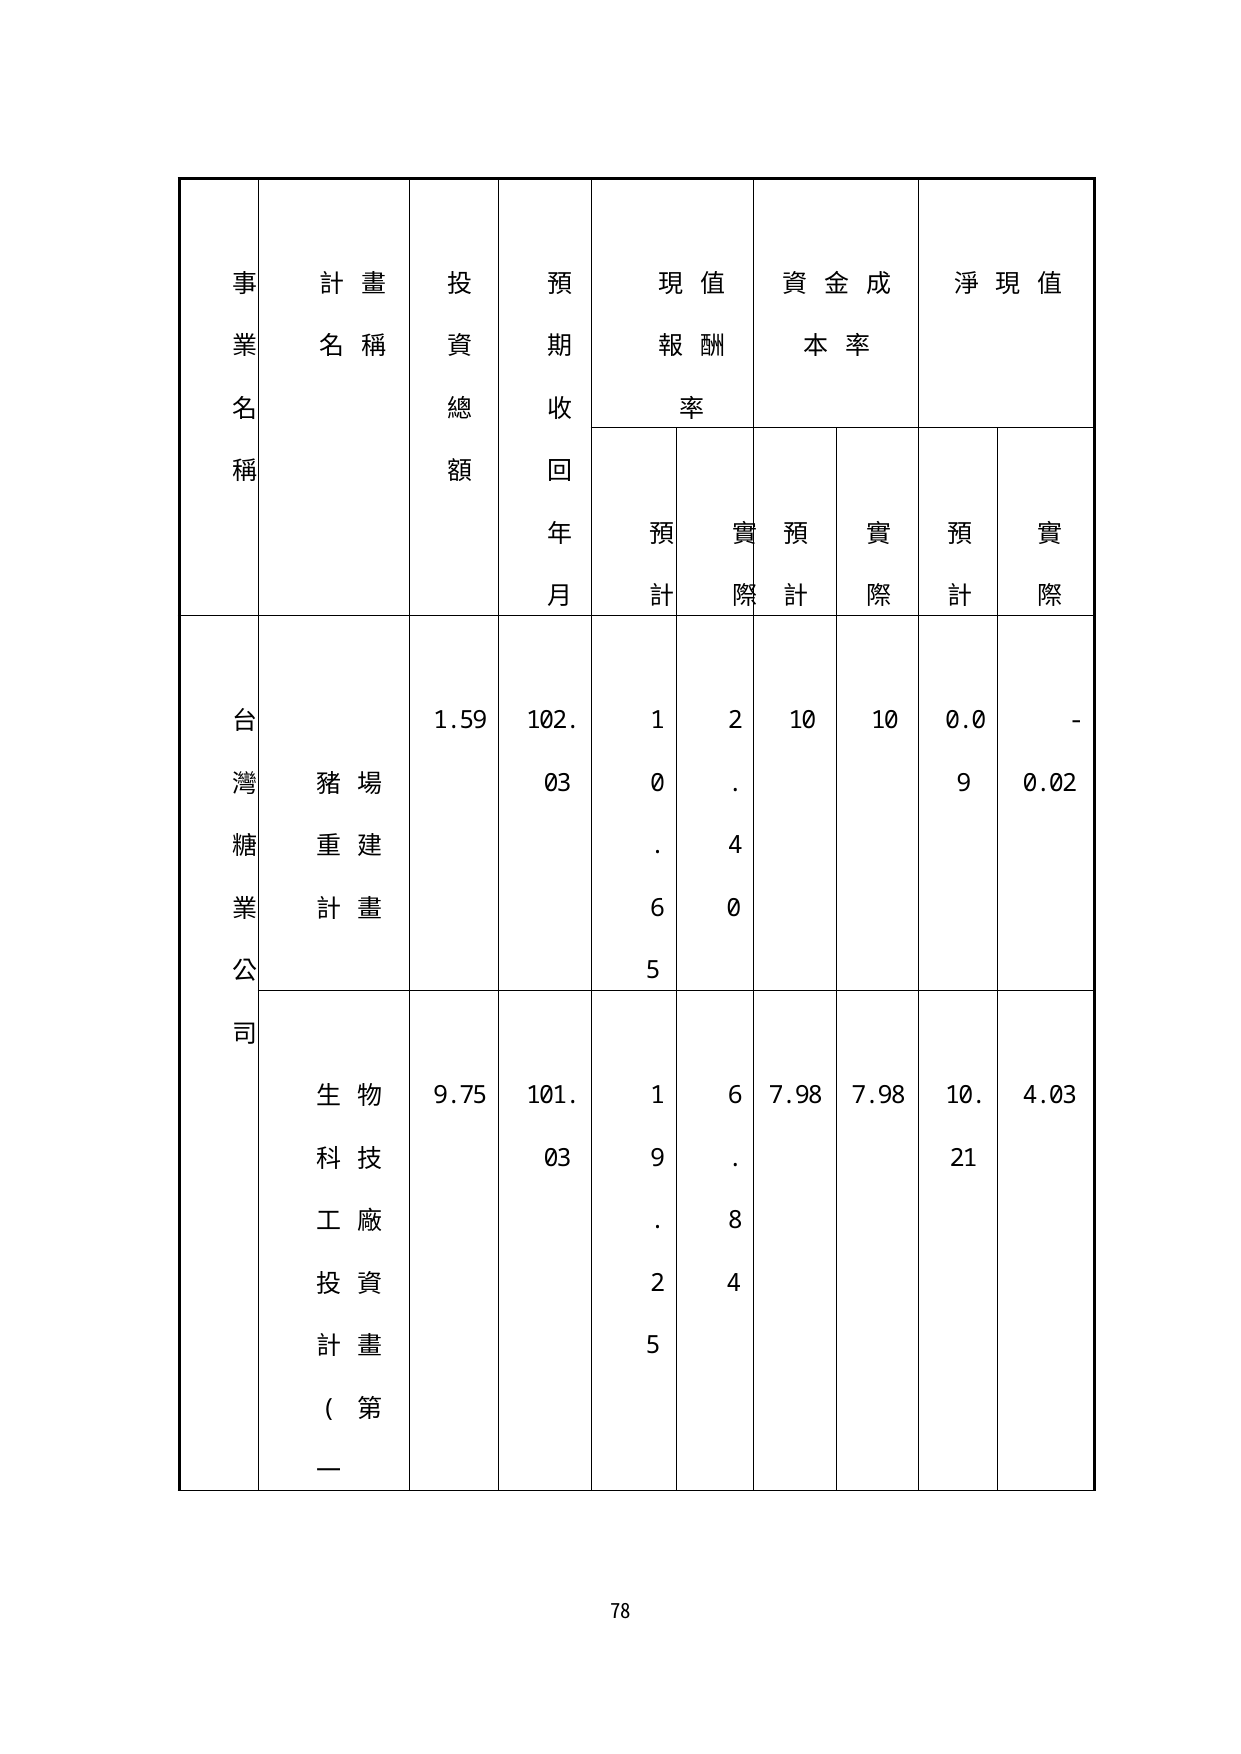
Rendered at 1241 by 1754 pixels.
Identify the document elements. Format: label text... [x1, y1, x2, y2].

table_cell 0.09 [919, 616, 997, 990]
table_cell 預計 [754, 428, 836, 615]
table_cell 10.65 [592, 616, 676, 990]
table_header 事業名稱 [181, 180, 258, 615]
table_cell 7.98 [837, 991, 918, 1490]
table_cell 7.98 [754, 991, 836, 1490]
table_header 投資總額 [410, 180, 498, 615]
table_cell 10.21 [919, 991, 997, 1490]
table_header 淨現值 [919, 180, 1093, 427]
table_header 現值報酬率 [592, 180, 753, 427]
table_header 預期收回年月 [499, 180, 591, 615]
table_cell 預計 [919, 428, 997, 615]
table_cell 實際 [837, 428, 918, 615]
table_cell 9.75 [410, 991, 498, 1490]
table_cell 2.40 [677, 616, 753, 990]
table_cell -0.02 [998, 616, 1093, 990]
table_cell 19.25 [592, 991, 676, 1490]
table_cell 1.59 [410, 616, 498, 990]
table_cell 101.03 [499, 991, 591, 1490]
table_cell 6.84 [677, 991, 753, 1490]
table_cell 台灣糖業公司 [181, 616, 258, 1490]
table_cell 生物科技工廠投資計畫(第一 [259, 991, 409, 1490]
table_cell 10 [837, 616, 918, 990]
table_cell 預計 [592, 428, 676, 615]
table_cell 102.03 [499, 616, 591, 990]
table_cell 4.03 [998, 991, 1093, 1490]
table_header 資金成本率 [754, 180, 918, 427]
table_cell 實際 [677, 428, 753, 615]
table_header 計畫名稱 [259, 180, 409, 615]
table_cell 實際 [998, 428, 1093, 615]
table_cell 豬場重建計畫 [259, 616, 409, 990]
table_cell 10 [754, 616, 836, 990]
